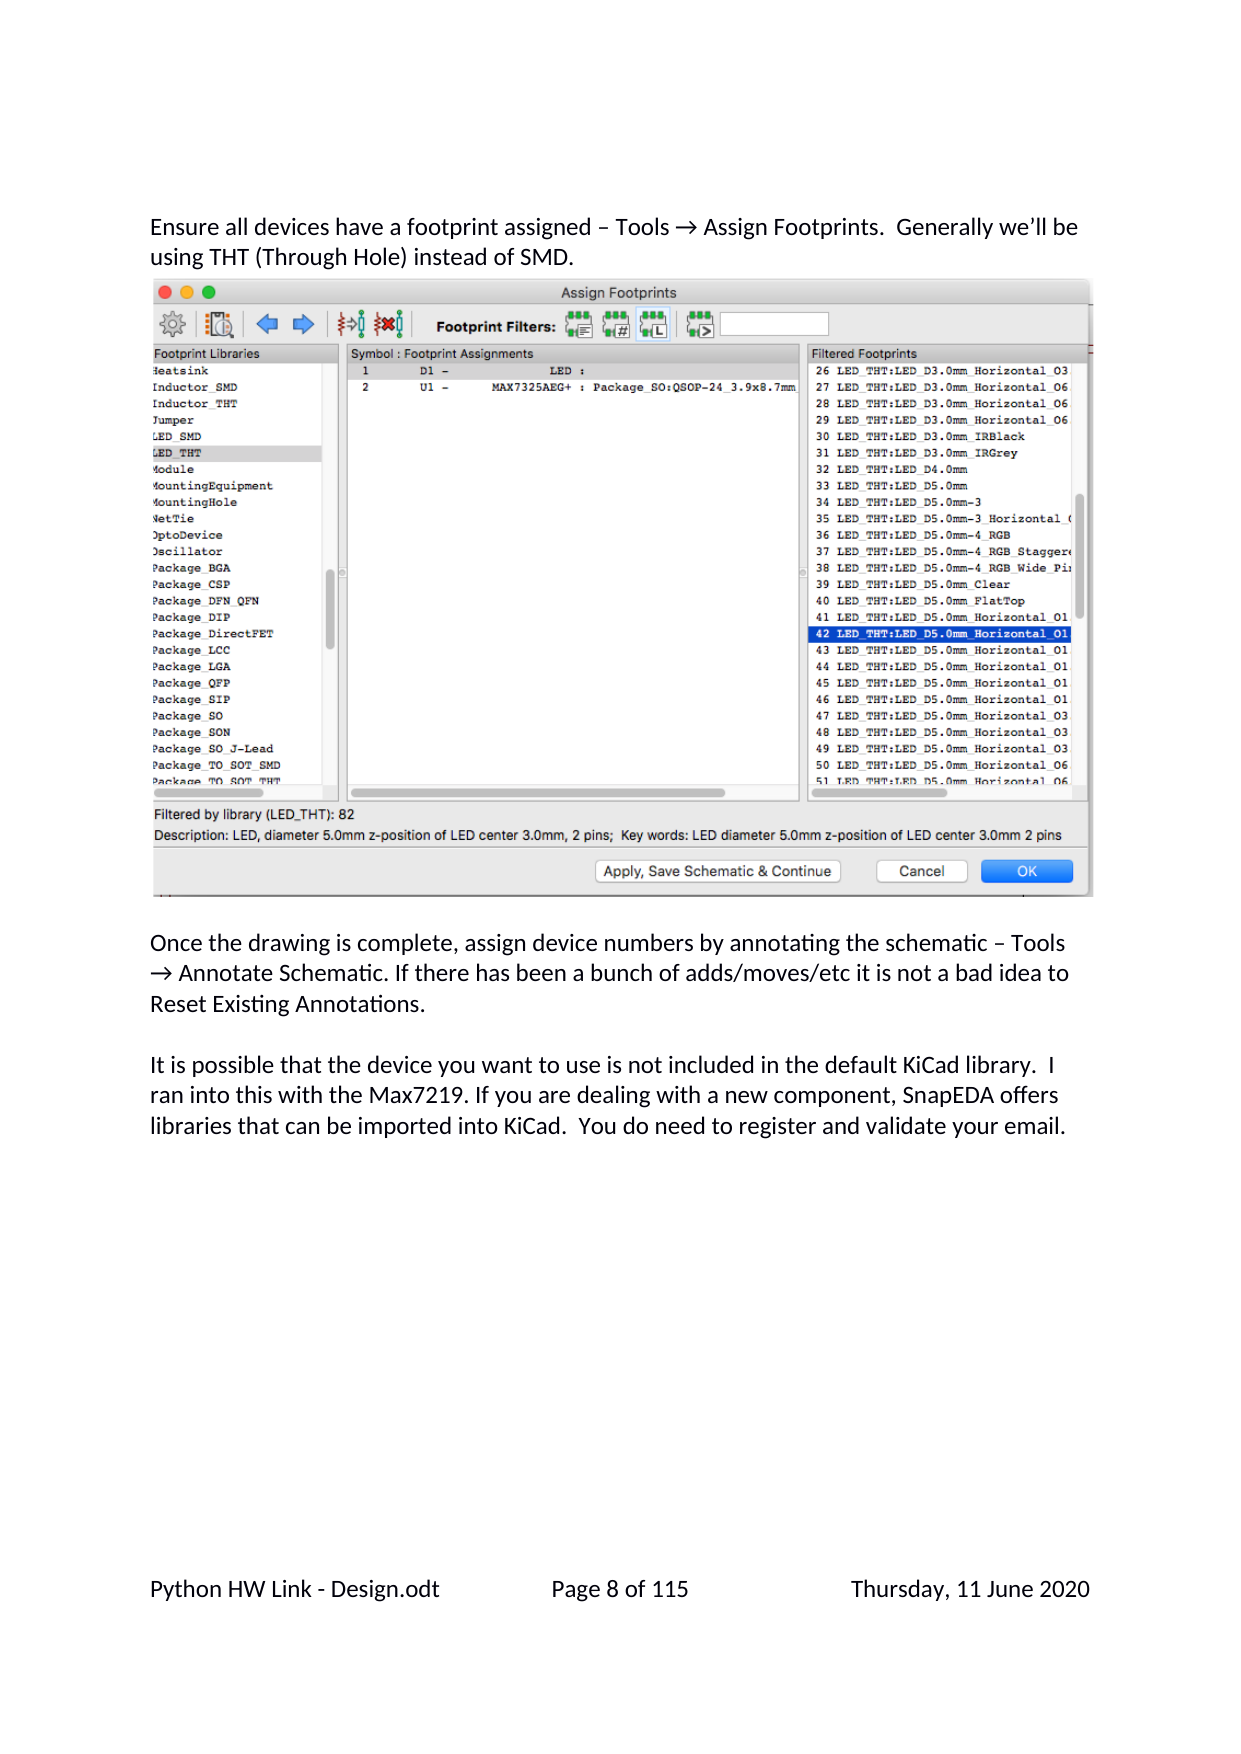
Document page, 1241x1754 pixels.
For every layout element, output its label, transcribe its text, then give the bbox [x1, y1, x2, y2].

picture [153, 278, 1094, 897]
text It is possible that the device you want to use is not included in the default KiCad library. I ran into this with the Max7219. If you are dealing with a new component, SnapEDA offers libraries that can be imported into KiCad. You do need to register and validate your email. [150, 1049, 1090, 1141]
text Once the drawing is complete, assign device numbers by annotating the schematic – Tools → Annotate Schematic. If there has been a bunch of adds/moves/etc it is not a bad idea to Reset Existing Annotations. [150, 927, 1090, 1018]
text Ensure all devices have a footprint assigned – Tools → Assign Footprints. Generally we’ll be using THT (Through Hole) instead of SMD. [150, 211, 1090, 272]
